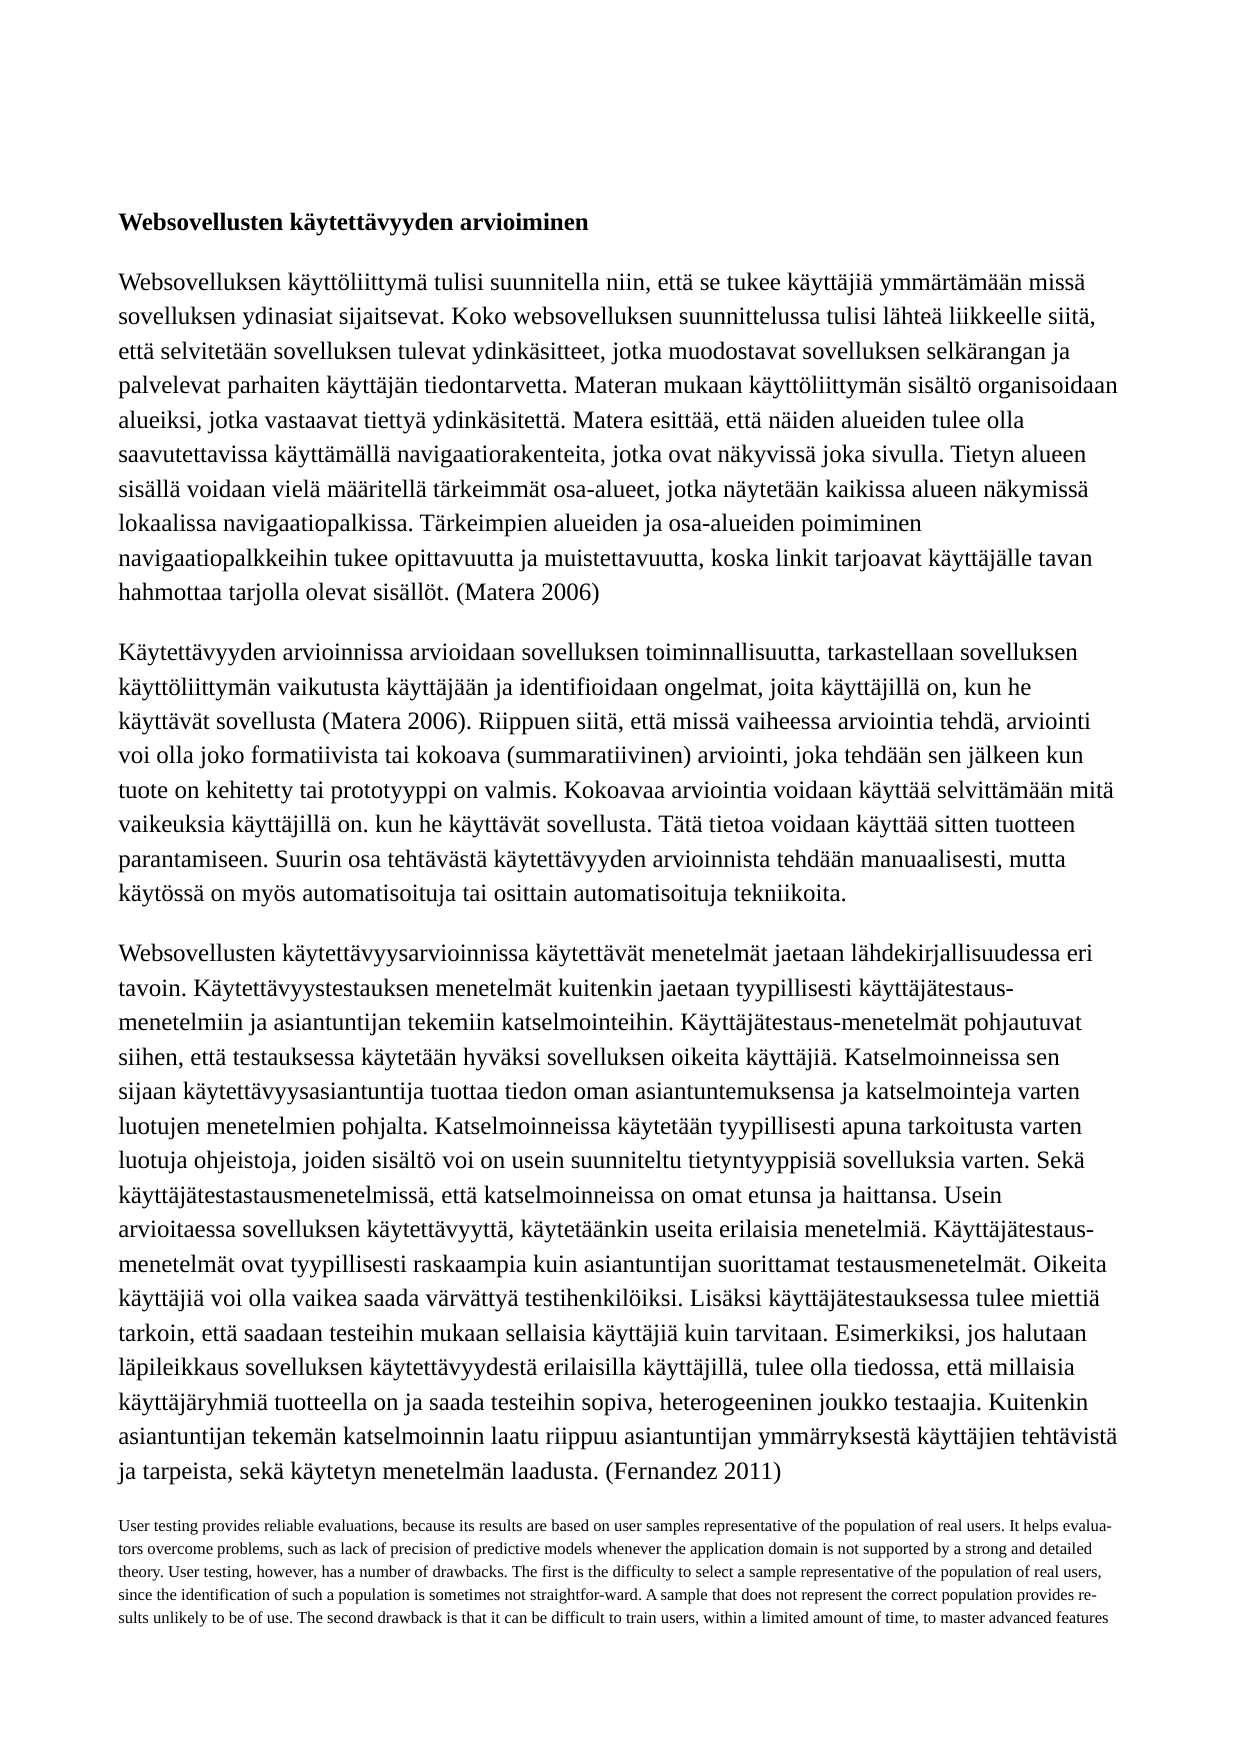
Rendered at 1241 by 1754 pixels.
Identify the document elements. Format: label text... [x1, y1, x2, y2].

text Websovellusten käytettävyysarvioinnissa käytettävät menetelmät jaetaan lähdekirjallisuudessa eri tavoin. Käytettävyystestauksen menetelmät kuitenkin jaetaan tyypillisesti käyttäjätestaus-menetelmiin ja asiantuntijan tekemiin katselmointeihin. Käyttäjätestaus-menetelmät pohjautuvat siihen, että testauksessa käytetään hyväksi sovelluksen oikeita käyttäjiä. Katselmoinneissa sen sijaan käytettävyysasiantuntija tuottaa tiedon oman asiantuntemuksensa ja katselmointeja varten luotujen menetelmien pohjalta. Katselmoinneissa käytetään tyypillisesti apuna tarkoitusta varten luotuja ohjeistoja, joiden sisältö voi on usein suunniteltu tietyntyyppisiä sovelluksia varten. Sekä käyttäjätestastausmenetelmissä, että katselmoinneissa on omat etunsa ja haittansa. Usein arvioitaessa sovelluksen käytettävyyttä, käytetäänkin useita erilaisia menetelmiä. Käyttäjätestaus-menetelmät ovat tyypillisesti raskaampia kuin asiantuntijan suorittamat testausmenetelmät. Oikeita käyttäjiä voi olla vaikea saada värvättyä testihenkilöiksi. Lisäksi käyttäjätestauksessa tulee miettiä tarkoin, että saadaan testeihin mukaan sellaisia käyttäjiä kuin tarvitaan. Esimerkiksi, jos halutaan läpileikkaus sovelluksen käytettävyydestä erilaisilla käyttäjillä, tulee olla tiedossa, että millaisia käyttäjäryhmiä tuotteella on ja saada testeihin sopiva, heterogeeninen joukko testaajia. Kuitenkin asiantuntijan tekemän katselmoinnin laatu riippuu asiantuntijan ymmärryksestä käyttäjien tehtävistä ja tarpeista, sekä käytetyn menetelmän laadusta. (Fernandez 2011) [118, 938, 1122, 1484]
text Websovelluksen käyttöliittymä tulisi suunnitella niin, että se tukee käyttäjiä ymmärtämään missä sovelluksen ydinasiat sijaitsevat. Koko websovelluksen suunnittelussa tulisi lähteä liikkeelle siitä, että selvitetään sovelluksen tulevat ydinkäsitteet, jotka muodostavat sovelluksen selkärangan ja palvelevat parhaiten käyttäjän tiedontarvetta. Materan mukaan käyttöliittymän sisältö organisoidaan alueiksi, jotka vastaavat tiettyä ydinkäsitettä. Matera esittää, että näiden alueiden tulee olla saavutettavissa käyttämällä navigaatiorakenteita, jotka ovat näkyvissä joka sivulla. Tietyn alueen sisällä voidaan vielä määritellä tärkeimmät osa-alueet, jotka näytetään kaikissa alueen näkymissä lokaalissa navigaatiopalkissa. Tärkeimpien alueiden ja osa-alueiden poimiminen navigaatiopalkkeihin tukee opittavuutta ja muistettavuutta, koska linkit tarjoavat käyttäjälle tavan hahmottaa tarjolla olevat sisällöt. (Matera 2006) [118, 267, 1122, 606]
text Käytettävyyden arvioinnissa arvioidaan sovelluksen toiminnallisuutta, tarkastellaan sovelluksen käyttöliittymän vaikutusta käyttäjään ja identifioidaan ongelmat, joita käyttäjillä on, kun he käyttävät sovellusta (Matera 2006). Riippuen siitä, että missä vaiheessa arviointia tehdä, arviointi voi olla joko formatiivista tai kokoava (summaratiivinen) arviointi, joka tehdään sen jälkeen kun tuote on kehitetty tai prototyyppi on valmis. Kokoavaa arviointia voidaan käyttää selvittämään mitä vaikeuksia käyttäjillä on. kun he käyttävät sovellusta. Tätä tietoa voidaan käyttää sitten tuotteen parantamiseen. Suurin osa tehtävästä käytettävyyden arvioinnista tehdään manuaalisesti, mutta käytössä on myös automatisoituja tai osittain automatisoituja tekniikoita. [118, 637, 1122, 907]
text Websovellusten käytettävyyden arvioiminen [118, 207, 1122, 236]
text User testing provides reliable evaluations, because its results are based on user samples representative of the population of real users. It helps evalua-tors overcome problems, such as lack of precision of predictive models whenever the application domain is not supported by a strong and detailed theory. User testing, however, has a number of drawbacks. The first is the difficulty to select a sample representative of the population of real users, since the identification of such a population is sometimes not straightfor-ward. A sample that does not represent the correct population provides re-sults unlikely to be of use. The second drawback is that it can be difficult to train users, within a limited amount of time, to master advanced features [118, 1516, 1122, 1627]
